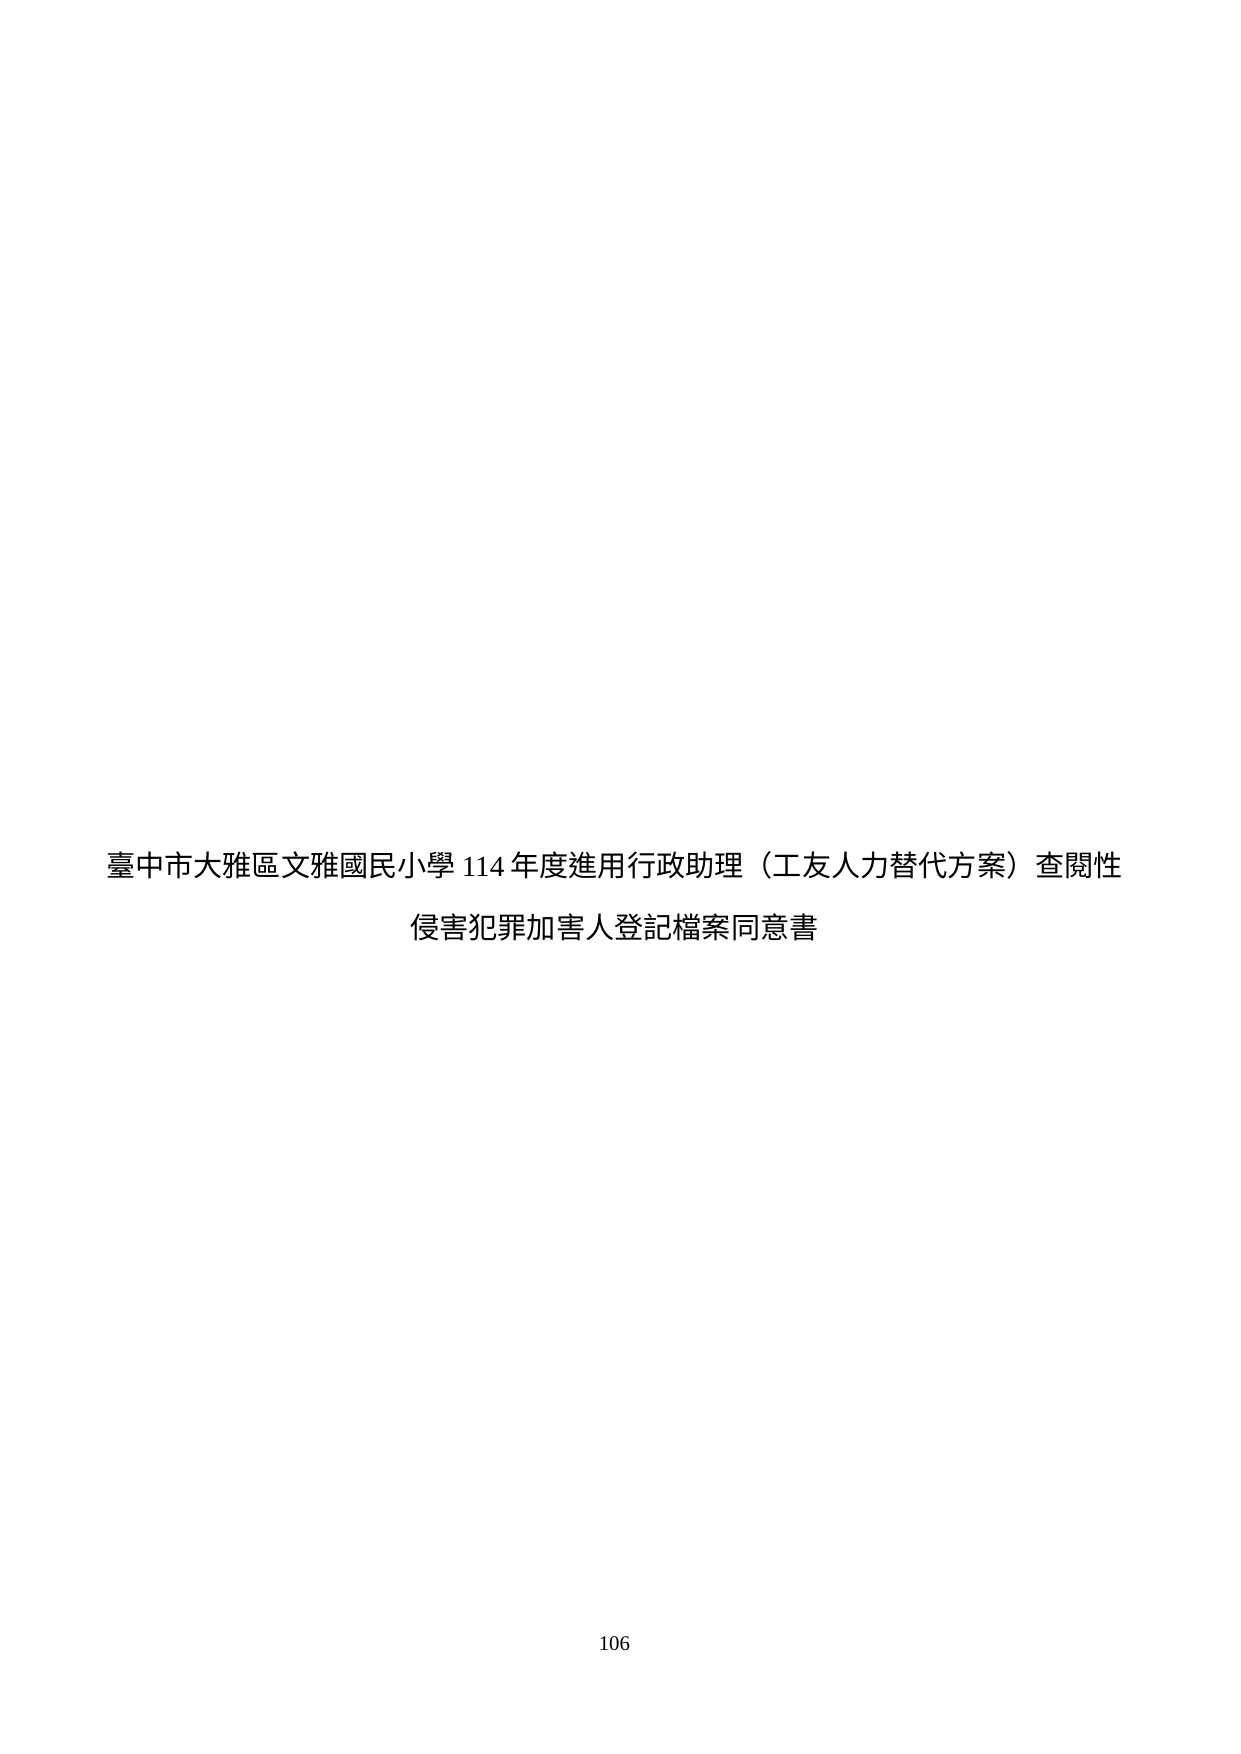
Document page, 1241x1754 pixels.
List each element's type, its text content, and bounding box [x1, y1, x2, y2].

text 臺中市大雅區文雅國民小學114年度進用行政助理（工友人力替代方案）查閱性侵害犯罪加害人登記檔案同意書 [94, 822, 1134, 947]
